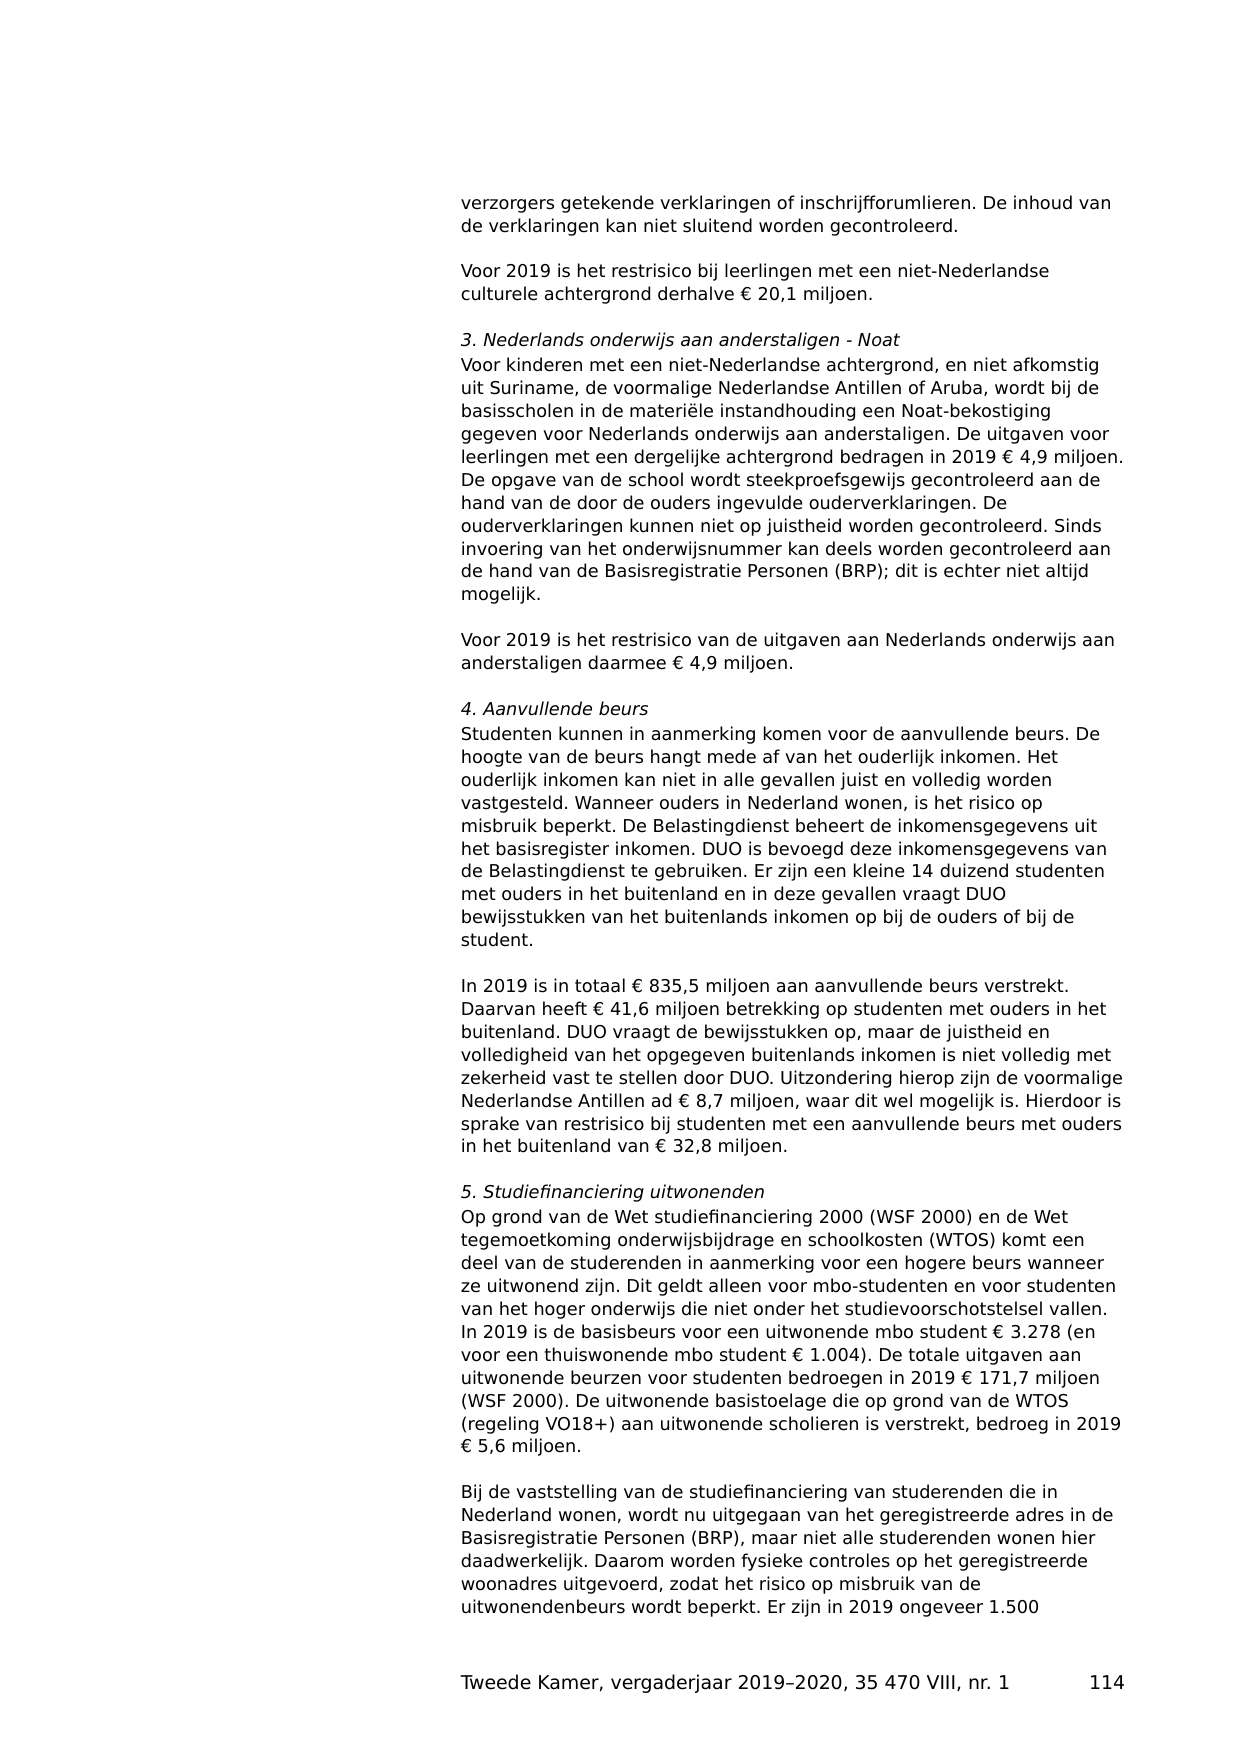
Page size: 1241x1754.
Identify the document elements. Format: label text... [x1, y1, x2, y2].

text Voor kinderen met een niet-Nederlandse achtergrond, en niet afkomstig uit Suriname, de voormalige Nederlandse Antillen of Aruba, wordt bij de basisscholen in de materiële instandhouding een Noat-bekostiging gegeven voor Nederlands onderwijs aan anderstaligen. De uitgaven voor leerlingen met een dergelijke achtergrond bedragen in 2019 € 4,9 miljoen. De opgave van de school wordt steekproefsgewijs gecontroleerd aan de hand van de door de ouders ingevulde ouderverklaringen. De ouderverklaringen kunnen niet op juistheid worden gecontroleerd. Sinds invoering van het onderwijsnummer kan deels worden gecontroleerd aan de hand van de Basisregistratie Personen (BRP); dit is echter niet altijd mogelijk. [461, 353, 1125, 605]
text verzorgers getekende verklaringen of inschrijfforumlieren. De inhoud van de verklaringen kan niet sluitend worden gecontroleerd. [461, 191, 1125, 237]
text Op grond van de Wet studiefinanciering 2000 (WSF 2000) en de Wet tegemoetkoming onderwijsbijdrage en schoolkosten (WTOS) komt een deel van de studerenden in aanmerking voor een hogere beurs wanneer ze uitwonend zijn. Dit geldt alleen voor mbo-studenten en voor studenten van het hoger onderwijs die niet onder het studievoorschotstelsel vallen. In 2019 is de basisbeurs voor een uitwonende mbo student € 3.278 (en voor een thuiswonende mbo student € 1.004). De totale uitgaven aan uitwonende beurzen voor studenten bedroegen in 2019 € 171,7 miljoen (WSF 2000). De uitwonende basistoelage die op grond van de WTOS (regeling VO18+) aan uitwonende scholieren is verstrekt, bedroeg in 2019 € 5,6 miljoen. [461, 1205, 1125, 1457]
text 5. Studiefinanciering uitwonenden [461, 1180, 1125, 1203]
text 4. Aanvullende beurs [461, 697, 1125, 720]
text Voor 2019 is het restrisico bij leerlingen met een niet-Nederlandse culturele achtergrond derhalve € 20,1 miljoen. [461, 259, 1125, 305]
text 3. Nederlands onderwijs aan anderstaligen - Noat [461, 328, 1125, 351]
text Voor 2019 is het restrisico van de uitgaven aan Nederlands onderwijs aan anderstaligen daarmee € 4,9 miljoen. [461, 628, 1125, 674]
text In 2019 is in totaal € 835,5 miljoen aan aanvullende beurs verstrekt. Daarvan heeft € 41,6 miljoen betrekking op studenten met ouders in het buitenland. DUO vraagt de bewijsstukken op, maar de juistheid en volledigheid van het opgegeven buitenlands inkomen is niet volledig met zekerheid vast te stellen door DUO. Uitzondering hierop zijn de voormalige Nederlandse Antillen ad € 8,7 miljoen, waar dit wel mogelijk is. Hierdoor is sprake van restrisico bij studenten met een aanvullende beurs met ouders in het buitenland van € 32,8 miljoen. [461, 974, 1125, 1157]
text Bij de vaststelling van de studiefinanciering van studerenden die in Nederland wonen, wordt nu uitgegaan van het geregistreerde adres in de Basisregistratie Personen (BRP), maar niet alle studerenden wonen hier daadwerkelijk. Daarom worden fysieke controles op het geregistreerde woonadres uitgevoerd, zodat het risico op misbruik van de uitwonendenbeurs wordt beperkt. Er zijn in 2019 ongeveer 1.500 [461, 1480, 1125, 1618]
text Studenten kunnen in aanmerking komen voor de aanvullende beurs. De hoogte van de beurs hangt mede af van het ouderlijk inkomen. Het ouderlijk inkomen kan niet in alle gevallen juist en volledig worden vastgesteld. Wanneer ouders in Nederland wonen, is het risico op misbruik beperkt. De Belastingdienst beheert de inkomensgegevens uit het basisregister inkomen. DUO is bevoegd deze inkomensgegevens van de Belastingdienst te gebruiken. Er zijn een kleine 14 duizend studenten met ouders in het buitenland en in deze gevallen vraagt DUO bewijsstukken van het buitenlands inkomen op bij de ouders of bij de student. [461, 722, 1125, 951]
